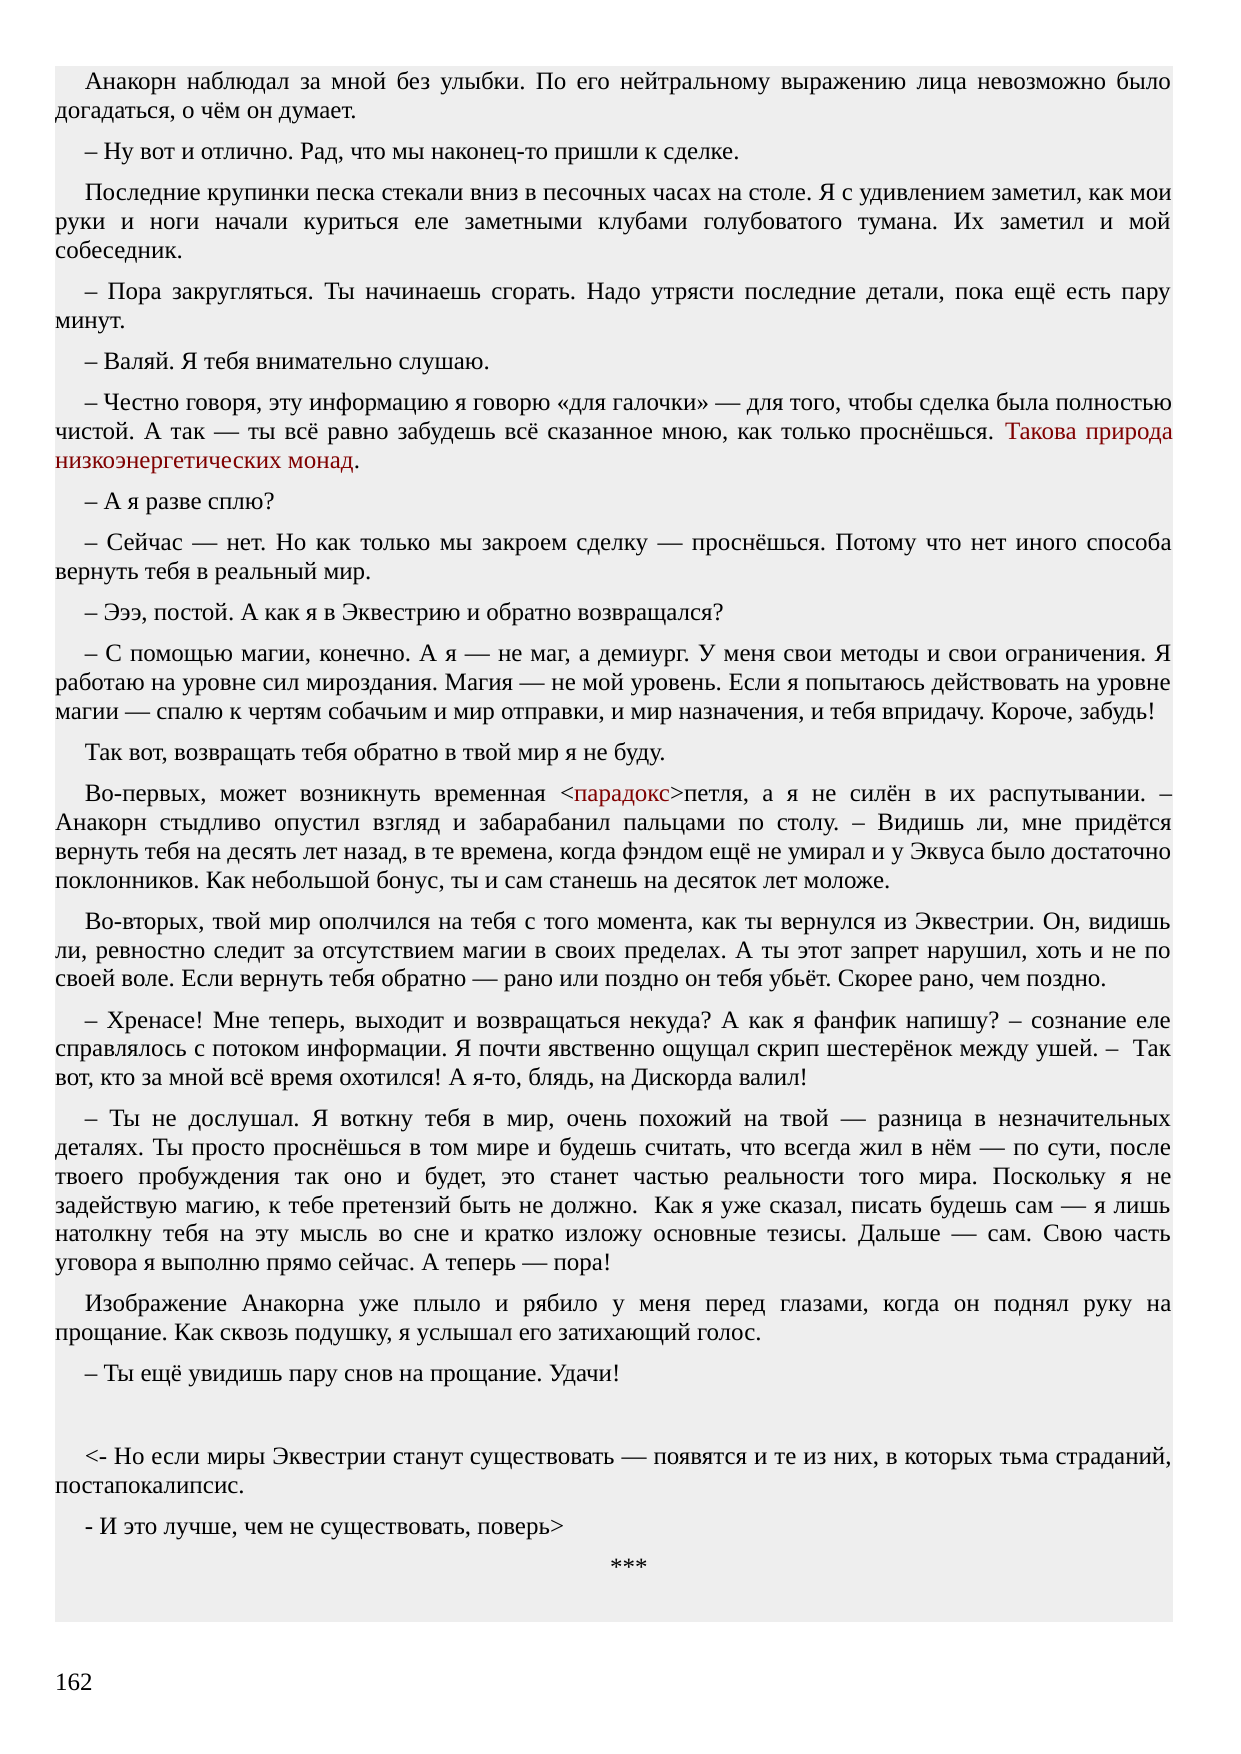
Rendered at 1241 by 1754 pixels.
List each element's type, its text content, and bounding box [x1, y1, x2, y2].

text – Честно говоря, эту информацию я говорю «для галочки» — для того, чтобы сделка была полностью чистой. А так — ты всё равно забудешь всё сказанное мною, как только проснёшься. Такова природа низкоэнергетических монад. [55, 387, 1173, 473]
text – Сейчас — нет. Но как только мы закроем сделку — проснёшься. Потому что нет иного способа вернуть тебя в реальный мир. [55, 527, 1173, 585]
text – Ты не дослушал. Я воткну тебя в мир, очень похожий на твой — разница в незначительных деталях. Ты просто проснёшься в том мире и будешь считать, что всегда жил в нём — по сути, после твоего пробуждения так оно и будет, это станет частью реальности того мира. Поскольку я не задействую магию, к тебе претензий быть не должно. Как я уже сказал, писать будешь сам — я лишь натолкну тебя на эту мысль во сне и кратко изложу основные тезисы. Дальше — сам. Свою часть уговора я выполню прямо сейчас. А теперь — пора! [55, 1103, 1173, 1276]
text – Хренасе! Мне теперь, выходит и возвращаться некуда? А как я фанфик напишу? – сознание еле справлялось с потоком информации. Я почти явственно ощущал скрип шестерёнок между ушей. – Так вот, кто за мной всё время охотился! А я-то, блядь, на Дискорда валил! [55, 1005, 1173, 1091]
text <- Но если миры Эквестрии станут существовать — появятся и те из них, в которых тьма страданий, постапокалипсис. [55, 1441, 1173, 1498]
text Анакорн наблюдал за мной без улыбки. По его нейтральному выражению лица невозможно было догадаться, о чём он думает. [55, 66, 1173, 123]
text Изображение Анакорна уже плыло и рябило у меня перед глазами, когда он поднял руку на прощание. Как сквозь подушку, я услышал его затихающий голос. [55, 1288, 1173, 1346]
text – Эээ, постой. А как я в Эквестрию и обратно возвращался? [55, 597, 1173, 626]
text – Ну вот и отлично. Рад, что мы наконец-то пришли к сделке. [55, 136, 1173, 165]
text - И это лучше, чем не существовать, поверь> [55, 1511, 1173, 1540]
text – Пора закругляться. Ты начинаешь сгорать. Надо утрясти последние детали, пока ещё есть пару минут. [55, 276, 1173, 333]
text – Ты ещё увидишь пару снов на прощание. Удачи! [55, 1358, 1173, 1387]
text – С помощью магии, конечно. А я — не маг, а демиург. У меня свои методы и свои ограничения. Я работаю на уровне сил мироздания. Магия — не мой уровень. Если я попытаюсь действовать на уровне магии — спалю к чертям собачьим и мир отправки, и мир назначения, и тебя впридачу. Короче, забудь! [55, 638, 1173, 725]
text *** [55, 1552, 1173, 1581]
text Во-первых, может возникнуть временная <парадокс>петля, а я не силён в их распутывании. – Анакорн стыдливо опустил взгляд и забарабанил пальцами по столу. – Видишь ли, мне придётся вернуть тебя на десять лет назад, в те времена, когда фэндом ещё не умирал и у Эквуса было достаточно поклонников. Как небольшой бонус, ты и сам станешь на десяток лет моложе. [55, 778, 1173, 893]
text – А я разве сплю? [55, 486, 1173, 515]
text Последние крупинки песка стекали вниз в песочных часах на столе. Я с удивлением заметил, как мои руки и ноги начали куриться еле заметными клубами голубоватого тумана. Их заметил и мой собеседник. [55, 177, 1173, 263]
text Во-вторых, твой мир ополчился на тебя с того момента, как ты вернулся из Эквестрии. Он, видишь ли, ревностно следит за отсутствием магии в своих пределах. А ты этот запрет нарушил, хоть и не по своей воле. Если вернуть тебя обратно — рано или поздно он тебя убьёт. Скорее рано, чем поздно. [55, 906, 1173, 992]
text – Валяй. Я тебя внимательно слушаю. [55, 346, 1173, 375]
text Так вот, возвращать тебя обратно в твой мир я не буду. [55, 737, 1173, 766]
